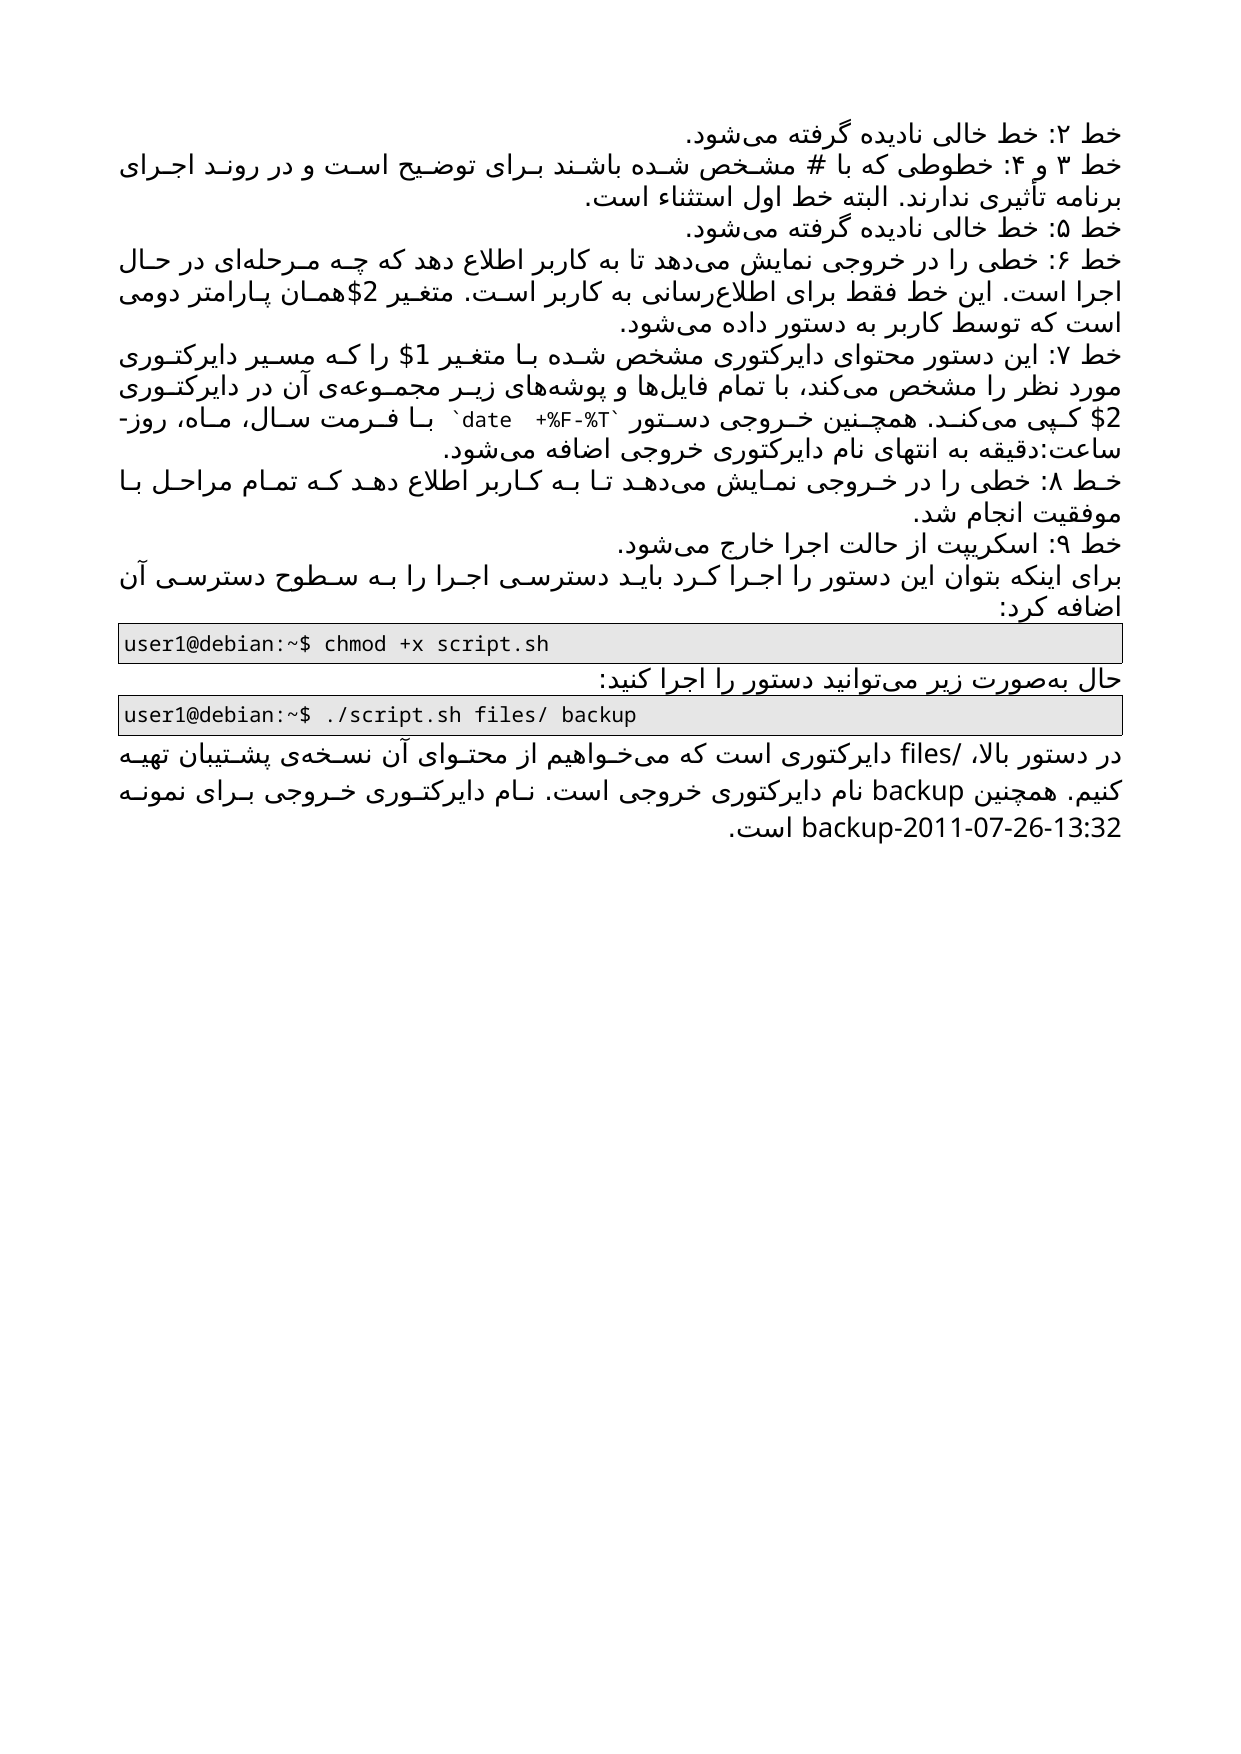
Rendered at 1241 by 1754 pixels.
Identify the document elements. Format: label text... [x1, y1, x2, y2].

text خط ۳ و ۴: خطوطی که با # مشخص شده باشند برای توضیح است و در روند اجرای برنامه تأثیری ندارند. البته خط اول استثناء است. [118, 150, 1122, 213]
text حال به‌صورت زیر می‌توانید دستور را اجرا کنید: [118, 664, 1122, 695]
table_header user1@debian:~$ chmod +x script.sh [119, 624, 1122, 663]
text خط ۸: خطی را در خروجی نمایش می‌دهد تا به کاربر اطلاع دهد که تمام مراحل با موفقیت انجام شد. [118, 465, 1122, 528]
text در دستور بالا، /files دایرکتوری است که می‌خواهیم از محتوای آن نسخه‌ی پشتیبان تهیه کنیم. همچنین backup نام دایرکتوری خروجی است. نام دایرکتوری خروجی برای نمونه backup-2011-07-26-13:32 است. [118, 736, 1122, 846]
text برای اینکه بتوان این دستور را اجرا کرد باید دسترسی اجرا را به سطوح دسترسی آن اضافه کرد: [118, 560, 1122, 623]
text خط ۲: خط خالی نادیده گرفته می‌شود. [118, 118, 1122, 150]
text خط ۶: خطی را در خروجی نمایش می‌دهد تا به کاربر اطلاع دهد که چه مرحله‌ای در حال اجرا است. این خط فقط برای اطلاع‌رسانی به کاربر است. متغیر 2$همان پارامتر دومی است که توسط کاربر به دستور داده می‌شود. [118, 244, 1122, 339]
text خط ۵: خط خالی نادیده گرفته می‌شود. [118, 213, 1122, 244]
text خط ۹: اسکریپت از حالت اجرا خارج می‌شود. [118, 528, 1122, 560]
text خط ۷: این دستور محتوای دایرکتوری مشخص شده با متغیر 1$ را که مسیر دایرکتوری مورد نظر را مشخص می‌کند، با تمام فایل‌ها و پوشه‌های زیر مجموعه‌ی آن در دایرکتوری 2$ کپی می‌کند. همچنین خروجی دستور `date +%F-%T` با فرمت سال، ماه، روز-ساعت:دقیقه به انتهای نام دایرکتوری خروجی اضافه می‌شود. [118, 339, 1122, 465]
table_header user1@debian:~$ ./script.sh files/ backup [119, 696, 1122, 735]
